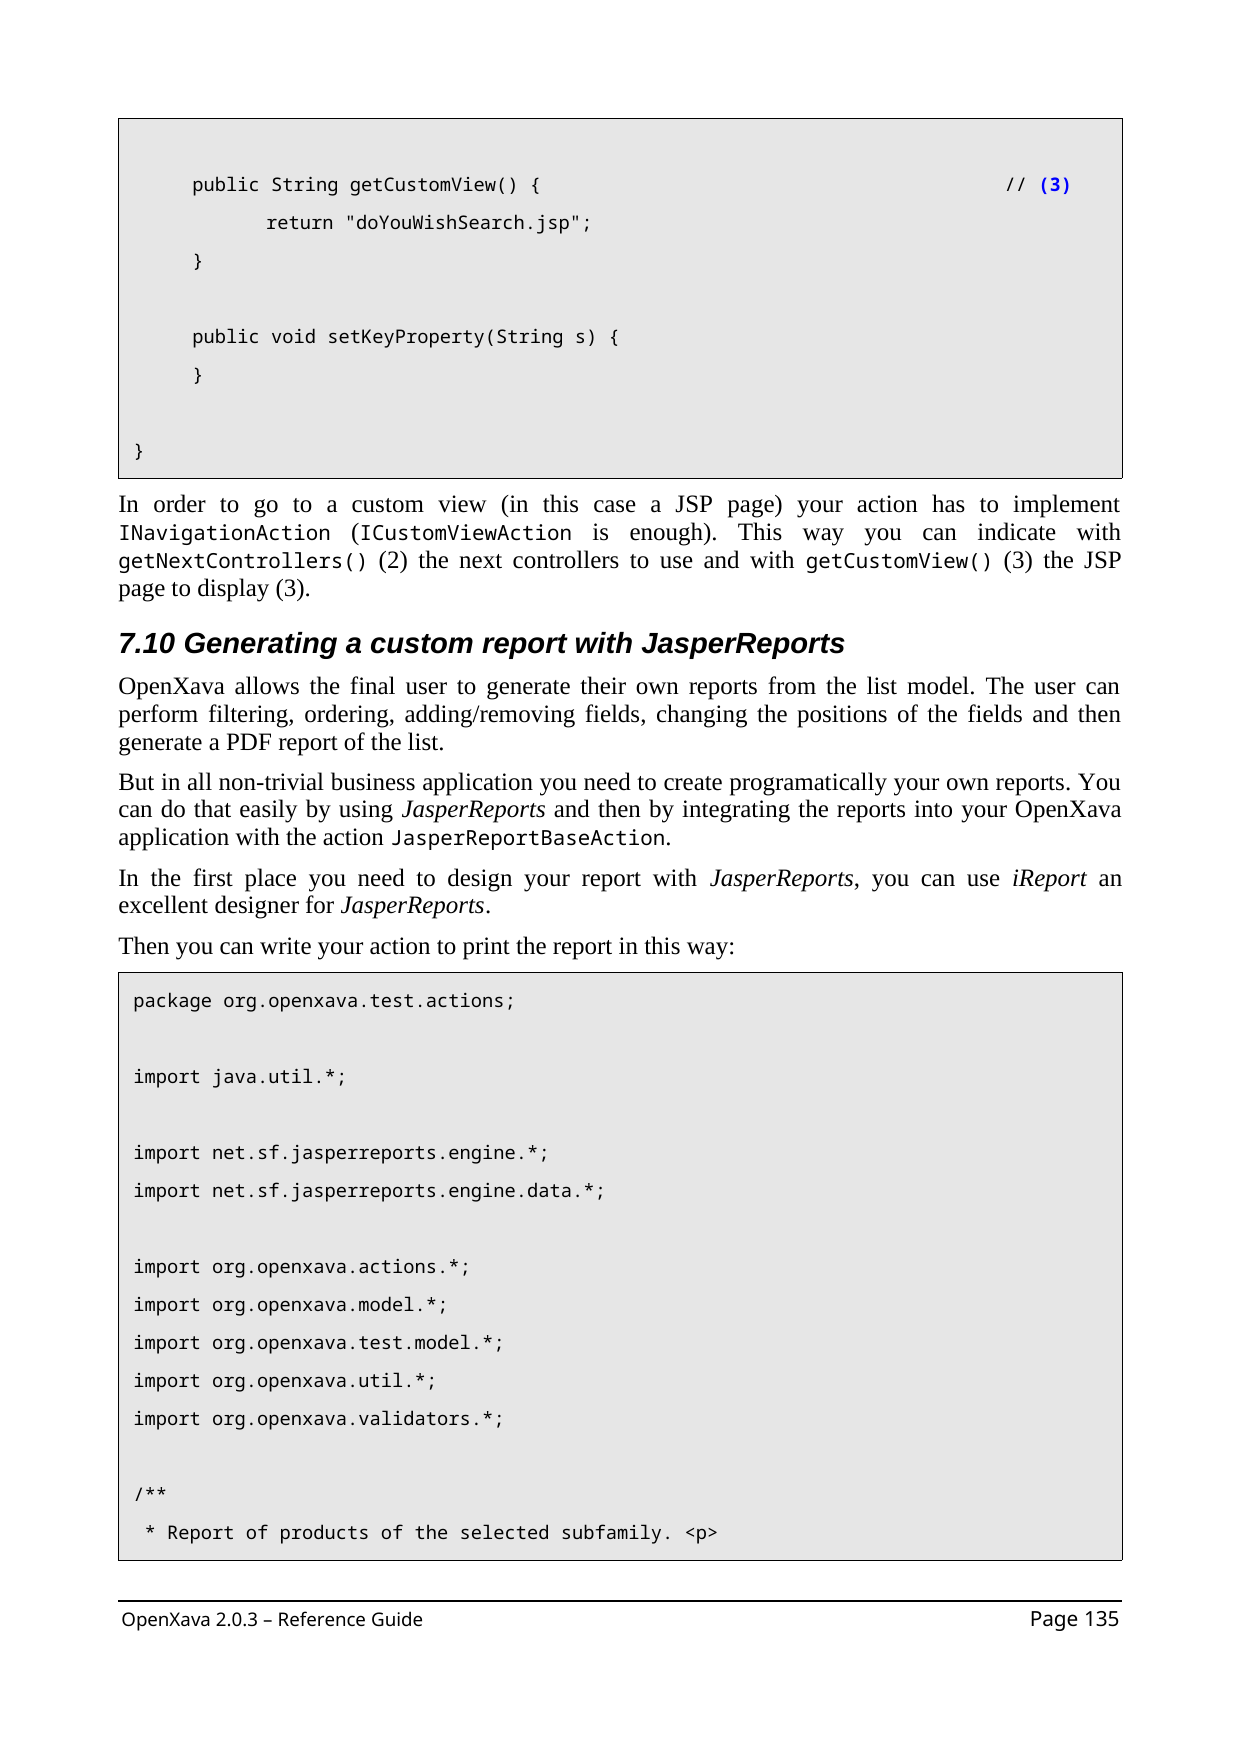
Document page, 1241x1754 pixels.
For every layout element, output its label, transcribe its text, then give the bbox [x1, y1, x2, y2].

text Then you can write your action to print the report in this way: [118, 932, 1122, 959]
text import java.util.*; [119, 1048, 1122, 1086]
text import net.sf.jasperreports.engine.data.*; [119, 1162, 1122, 1200]
text /** [119, 1466, 1122, 1504]
text public void setKeyProperty(String s) { [119, 308, 1122, 346]
text } [119, 346, 1122, 384]
text return "doYouWishSearch.jsp"; [119, 194, 1122, 232]
subtitle Generating a custom report with JasperReports [118, 627, 1122, 660]
text OpenXava allows the final user to generate their own reports from the list model. The user can perform filtering, ordering, adding/removing fields, changing the positions of the fields and then generate a PDF report of the list. [118, 672, 1122, 755]
text * Report of products of the selected subfamily. <p> [119, 1504, 1122, 1560]
text import org.openxava.actions.*; [119, 1238, 1122, 1276]
text But in all non-trivial business application you need to create programatically your own reports. You can do that easily by using JasperReports and then by integrating the reports into your OpenXava application with the action JasperReportBaseAction. [118, 768, 1122, 851]
text import net.sf.jasperreports.engine.*; [119, 1124, 1122, 1162]
text In order to go to a custom view (in this case a JSP page) your action has to implement INavigationAction (ICustomViewAction is enough). This way you can indicate with getNextControllers() (2) the next controllers to use and with getCustomView() (3) the JSP page to display (3). [118, 490, 1122, 602]
text import org.openxava.util.*; [119, 1352, 1122, 1390]
text public String getCustomView() { // (3) [119, 156, 1122, 194]
text } [119, 232, 1122, 270]
text package org.openxava.test.actions; [119, 973, 1122, 1010]
text import org.openxava.validators.*; [119, 1390, 1122, 1428]
text import org.openxava.model.*; [119, 1276, 1122, 1314]
text import org.openxava.test.model.*; [119, 1314, 1122, 1352]
text In the first place you need to design your report with JasperReports, you can use iReport an excellent designer for JasperReports. [118, 864, 1122, 919]
text } [119, 422, 1122, 478]
